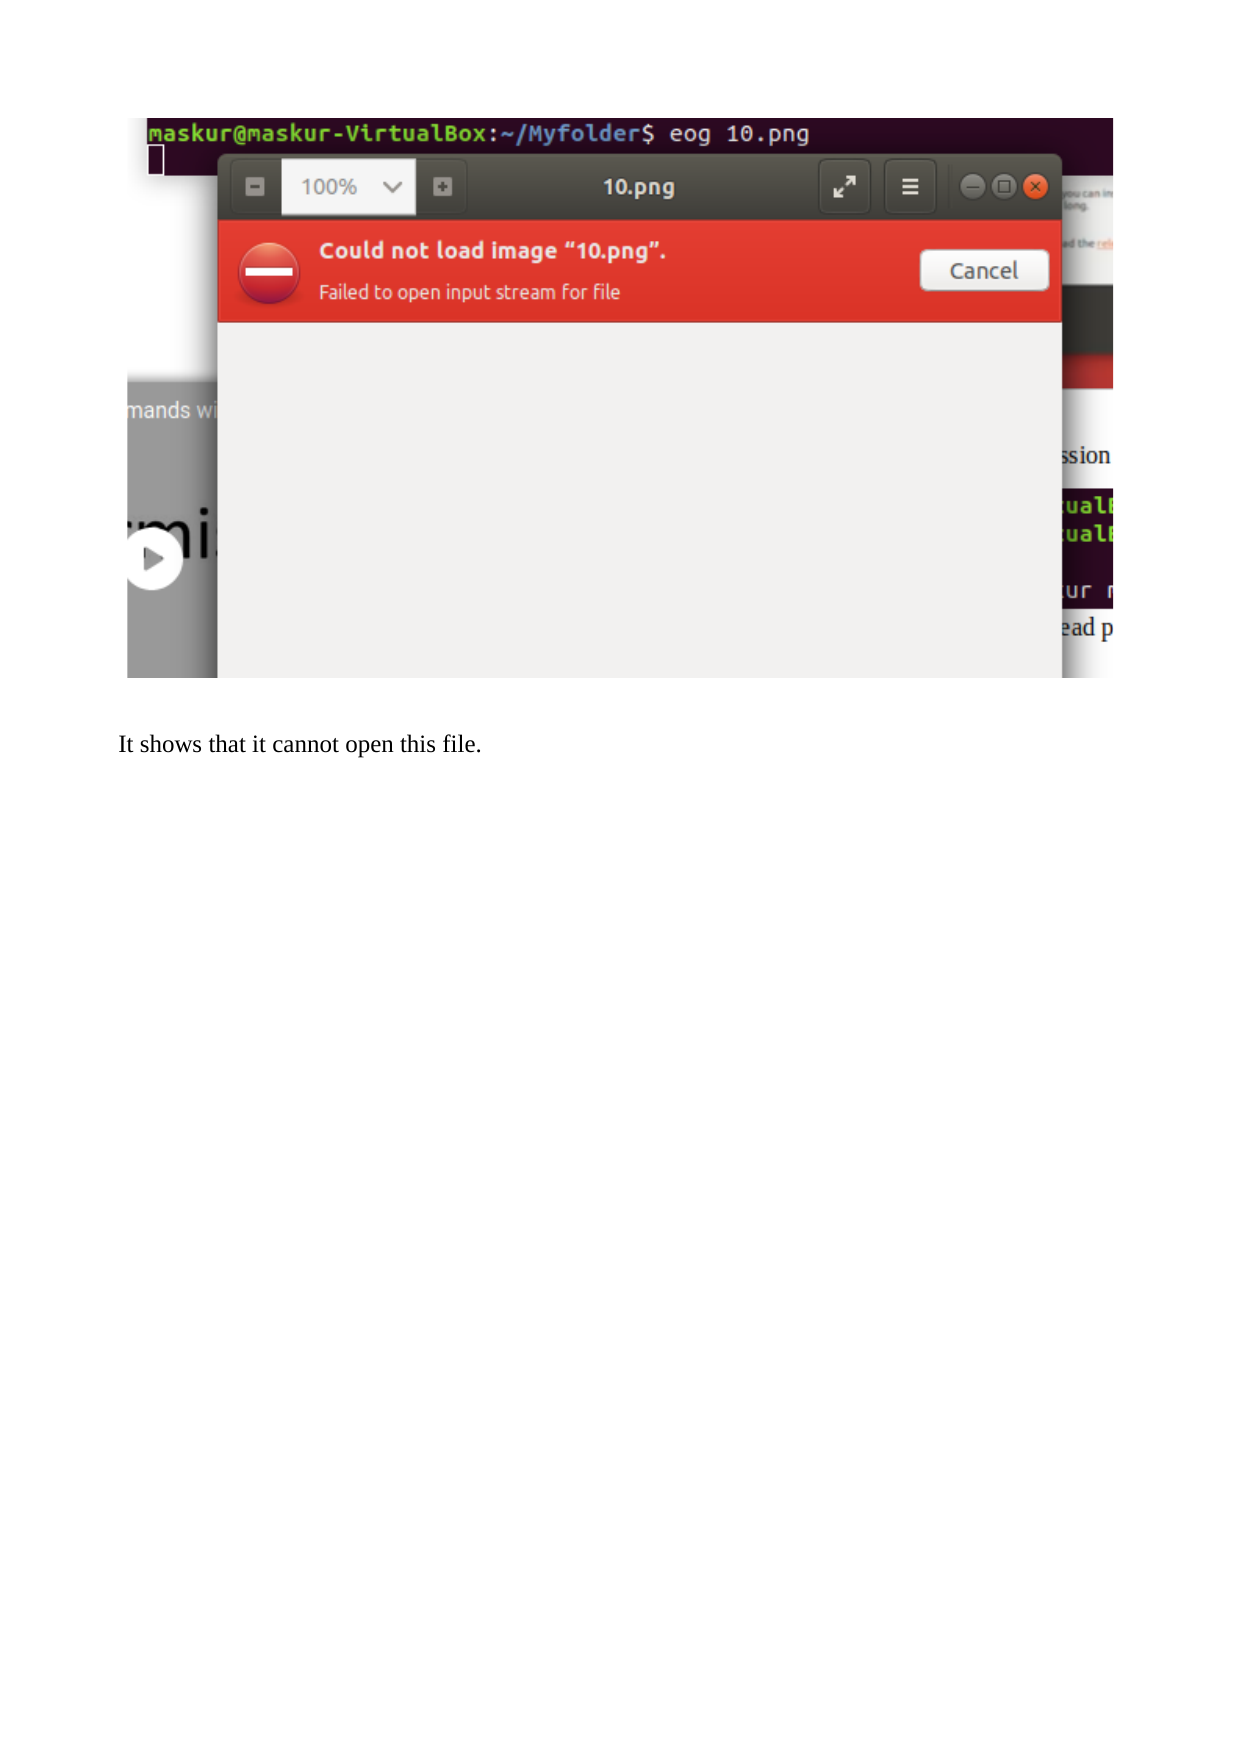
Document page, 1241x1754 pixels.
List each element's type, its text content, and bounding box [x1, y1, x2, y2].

picture [127, 118, 1114, 678]
text It shows that it cannot open this file. [118, 729, 1122, 758]
